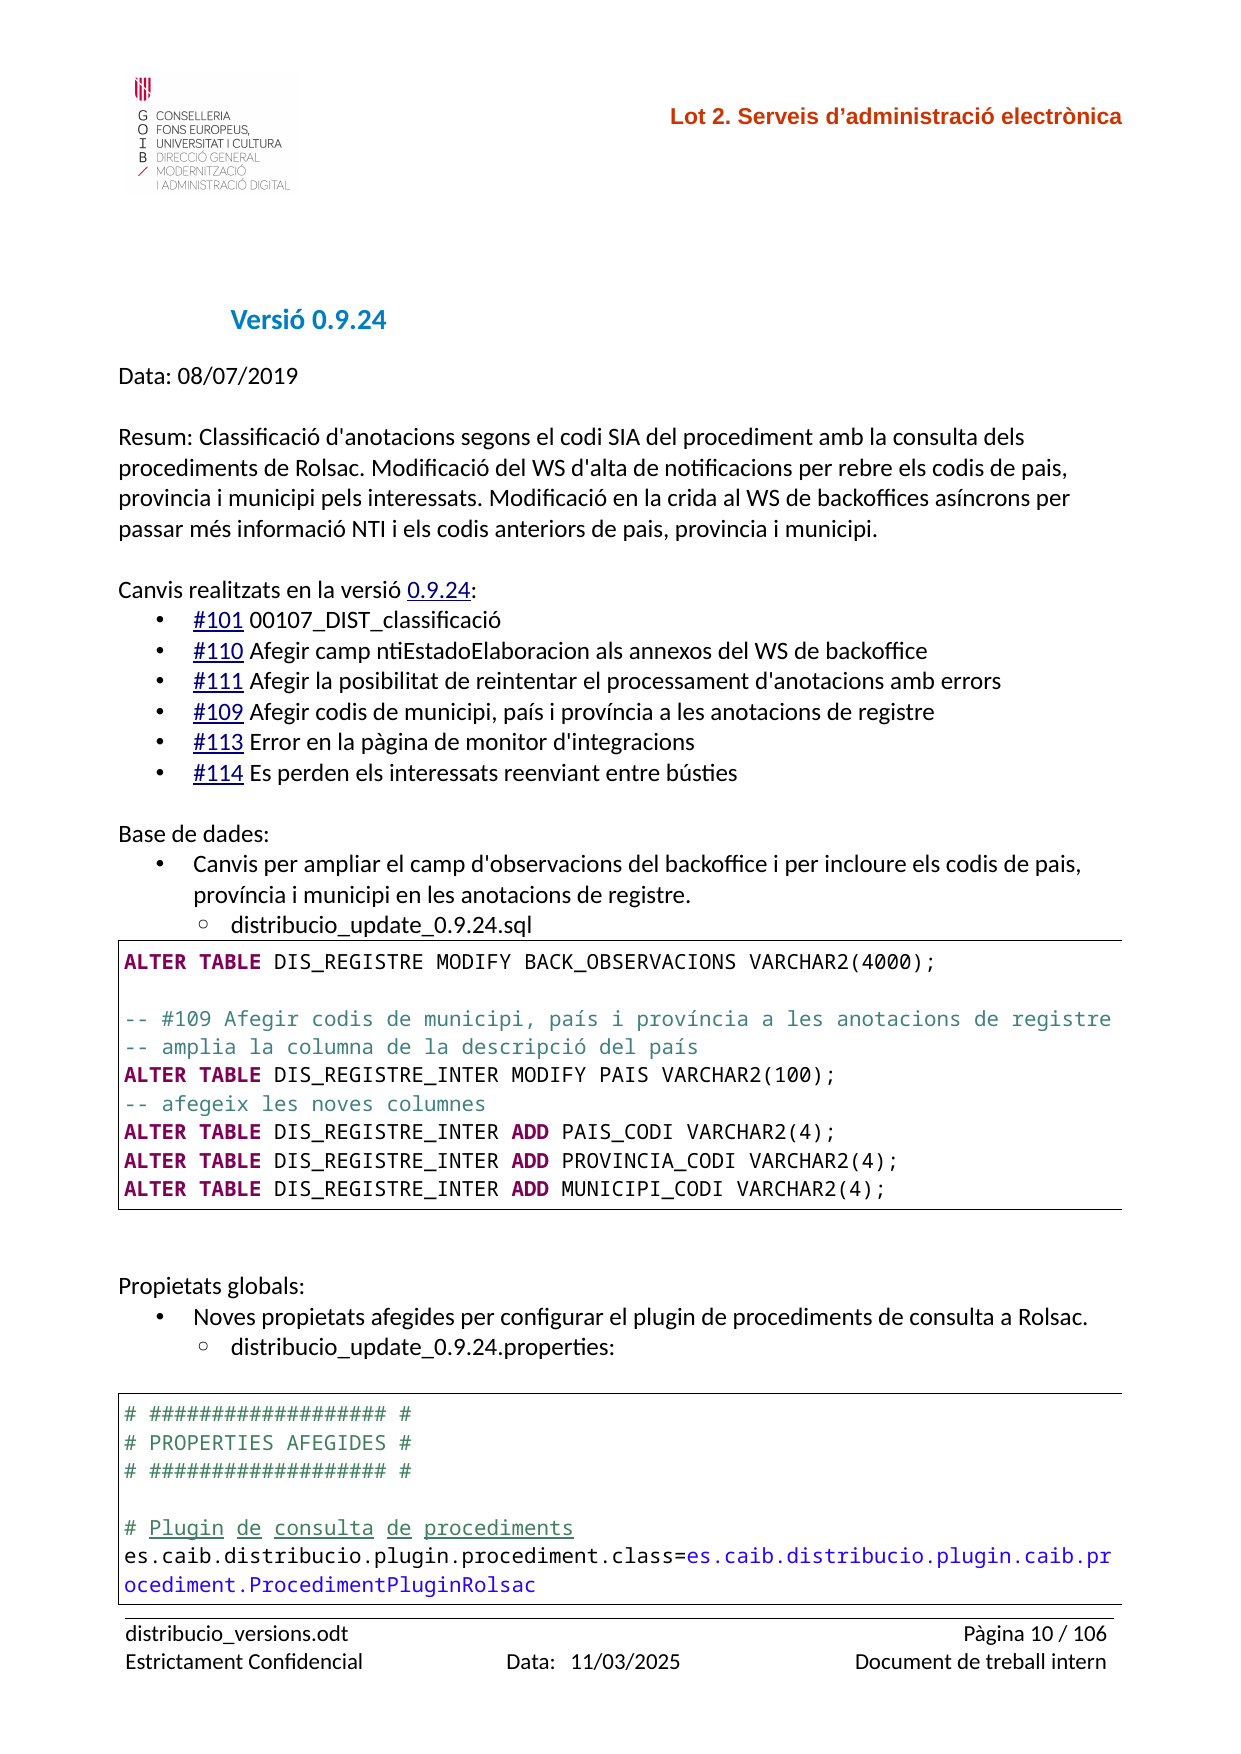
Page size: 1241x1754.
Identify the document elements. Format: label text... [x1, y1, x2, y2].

list #114 Es perden els interessats reenviant entre bústies [156, 757, 1122, 787]
list distribucio_update_0.9.24.sql [193, 909, 1122, 940]
table_header ALTER TABLE DIS_REGISTRE MODIFY BACK_OBSERVACIONS VARCHAR2(4000); -- #109 Afegir codis de municipi, país i província a les anotacions de registre -- amplia la columna de la descripció del país ALTER TABLE DIS_REGISTRE_INTER MODIFY PAIS VARCHAR2(100); -- afegeix les noves columnes ALTER TABLE DIS_REGISTRE_INTER ADD PAIS_CODI VARCHAR2(4); ALTER TABLE DIS_REGISTRE_INTER ADD PROVINCIA_CODI VARCHAR2(4); ALTER TABLE DIS_REGISTRE_INTER ADD MUNICIPI_CODI VARCHAR2(4); [119, 941, 1122, 1208]
list distribucio_update_0.9.24.properties: [193, 1332, 1122, 1362]
text Propietats globals: [118, 1271, 1122, 1301]
text Canvis realitzats en la versió 0.9.24: [118, 574, 1122, 604]
list Noves propietats afegides per configurar el plugin de procediments de consulta a Rolsac. [156, 1301, 1122, 1332]
text Resum: Classificació d'anotacions segons el codi SIA del procediment amb la consulta dels procediments de Rolsac. Modificació del WS d'alta de notificacions per rebre els codis de pais, provincia i municipi pels interessats. Modificació en la crida al WS de backoffices asíncrons per passar més informació NTI i els codis anteriors de pais, provincia i municipi. [118, 421, 1122, 543]
text Base de dades: [118, 818, 1122, 848]
list #110 Afegir camp ntiEstadoElaboracion als annexos del WS de backoffice [156, 635, 1122, 665]
list #111 Afegir la posibilitat de reintentar el processament d'anotacions amb errors [156, 665, 1122, 696]
list #113 Error en la pàgina de monitor d'integracions [156, 726, 1122, 757]
list #101 00107_DIST_classificació [156, 604, 1122, 635]
table_header # ################### # # PROPERTIES AFEGIDES # # ################### # # Plugin de consulta de procediments es.caib.distribucio.plugin.procediment.class=es.caib.distribucio.plugin.caib.procediment.ProcedimentPluginRolsac [119, 1394, 1122, 1604]
subtitle Versió 0.9.24 [153, 301, 1122, 336]
list Canvis per ampliar el camp d'observacions del backoffice i per incloure els codis de pais, província i municipi en les anotacions de registre. [156, 848, 1122, 909]
list #109 Afegir codis de municipi, país i província a les anotacions de registre [156, 696, 1122, 726]
picture [126, 70, 299, 197]
text Data: 08/07/2019 [118, 360, 1122, 391]
